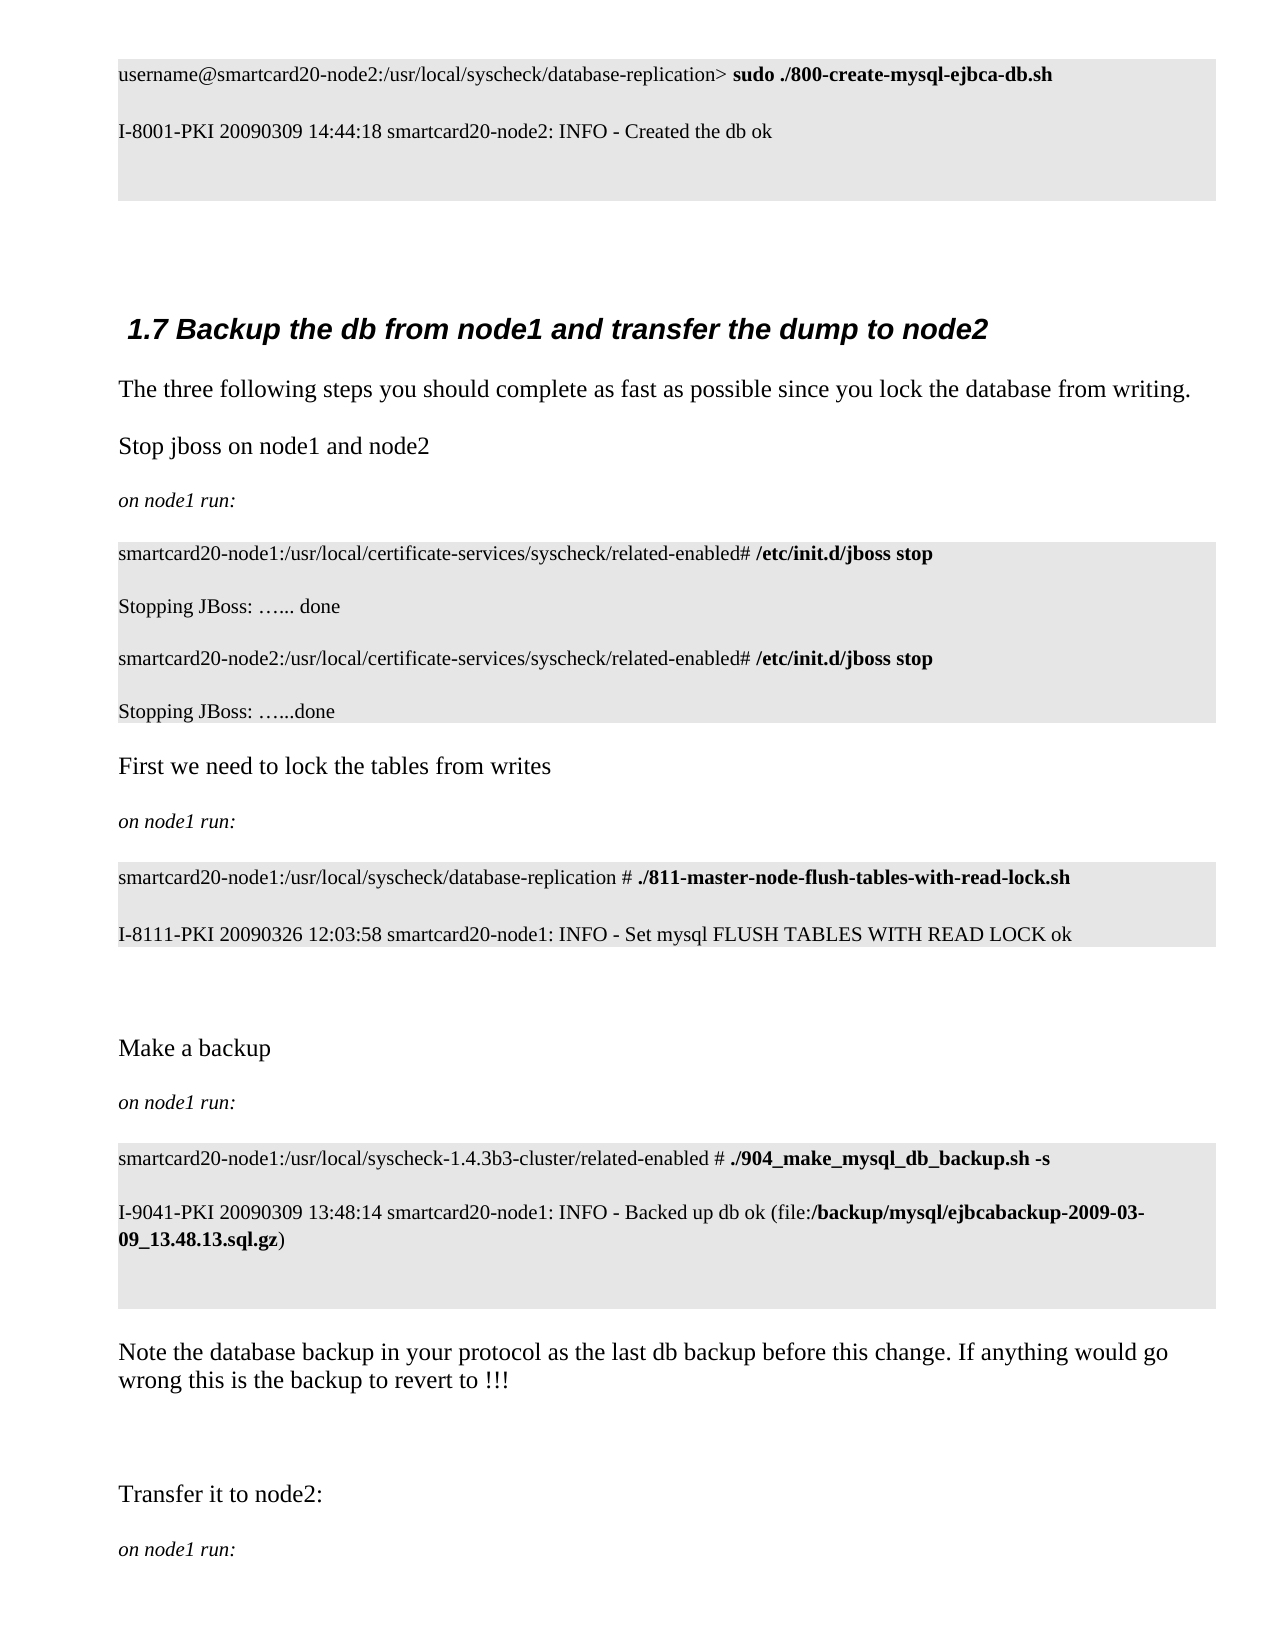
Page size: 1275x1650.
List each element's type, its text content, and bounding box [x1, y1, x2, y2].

subtitle 1.7 Backup the db from node1 and transfer the dump to node2 [127, 313, 1207, 345]
text Stop jboss on node1 and node2 [118, 432, 1216, 460]
text I-8001-PKI 20090309 14:44:18 smartcard20-node2: INFO - Created the db ok [118, 116, 1216, 144]
text First we need to lock the tables from writes [118, 752, 1216, 780]
text on node1 run: [118, 809, 1216, 833]
text on node1 run: [118, 1091, 1216, 1114]
text smartcard20-node1:/usr/local/syscheck-1.4.3b3-cluster/related-enabled # ./904_make_mysql_db_backup.sh -s [118, 1143, 1216, 1171]
text The three following steps you should complete as fast as possible since you lock the database from writing. [118, 375, 1216, 403]
text on node1 run: [118, 489, 1216, 512]
text Stopping JBoss: …...done [118, 700, 1216, 723]
text smartcard20-node1:/usr/local/syscheck/database-replication # ./811-master-node-flush-tables-with-read-lock.sh [118, 862, 1216, 890]
text smartcard20-node1:/usr/local/certificate-services/syscheck/related-enabled# /etc/init.d/jboss stop [118, 542, 1216, 565]
text Make a backup [118, 1034, 1216, 1061]
text I-8111-PKI 20090326 12:03:58 smartcard20-node1: INFO - Set mysql FLUSH TABLES WITH READ LOCK ok [118, 919, 1216, 947]
text Stopping JBoss: …... done [118, 594, 1216, 618]
text on node1 run: [118, 1537, 1216, 1561]
text I-9041-PKI 20090309 13:48:14 smartcard20-node1: INFO - Backed up db ok (file:/backup/mysql/ejbcabackup-2009-03-09_13.48.13.sql.gz) [118, 1201, 1216, 1251]
text Note the database backup in your protocol as the last db backup before this change. If anything would go wrong this is the backup to revert to !!! [118, 1338, 1216, 1393]
text Transfer it to node2: [118, 1480, 1216, 1508]
text smartcard20-node2:/usr/local/certificate-services/syscheck/related-enabled# /etc/init.d/jboss stop [118, 647, 1216, 670]
text username@smartcard20-node2:/usr/local/syscheck/database-replication> sudo ./800-create-mysql-ejbca-db.sh [118, 59, 1216, 87]
